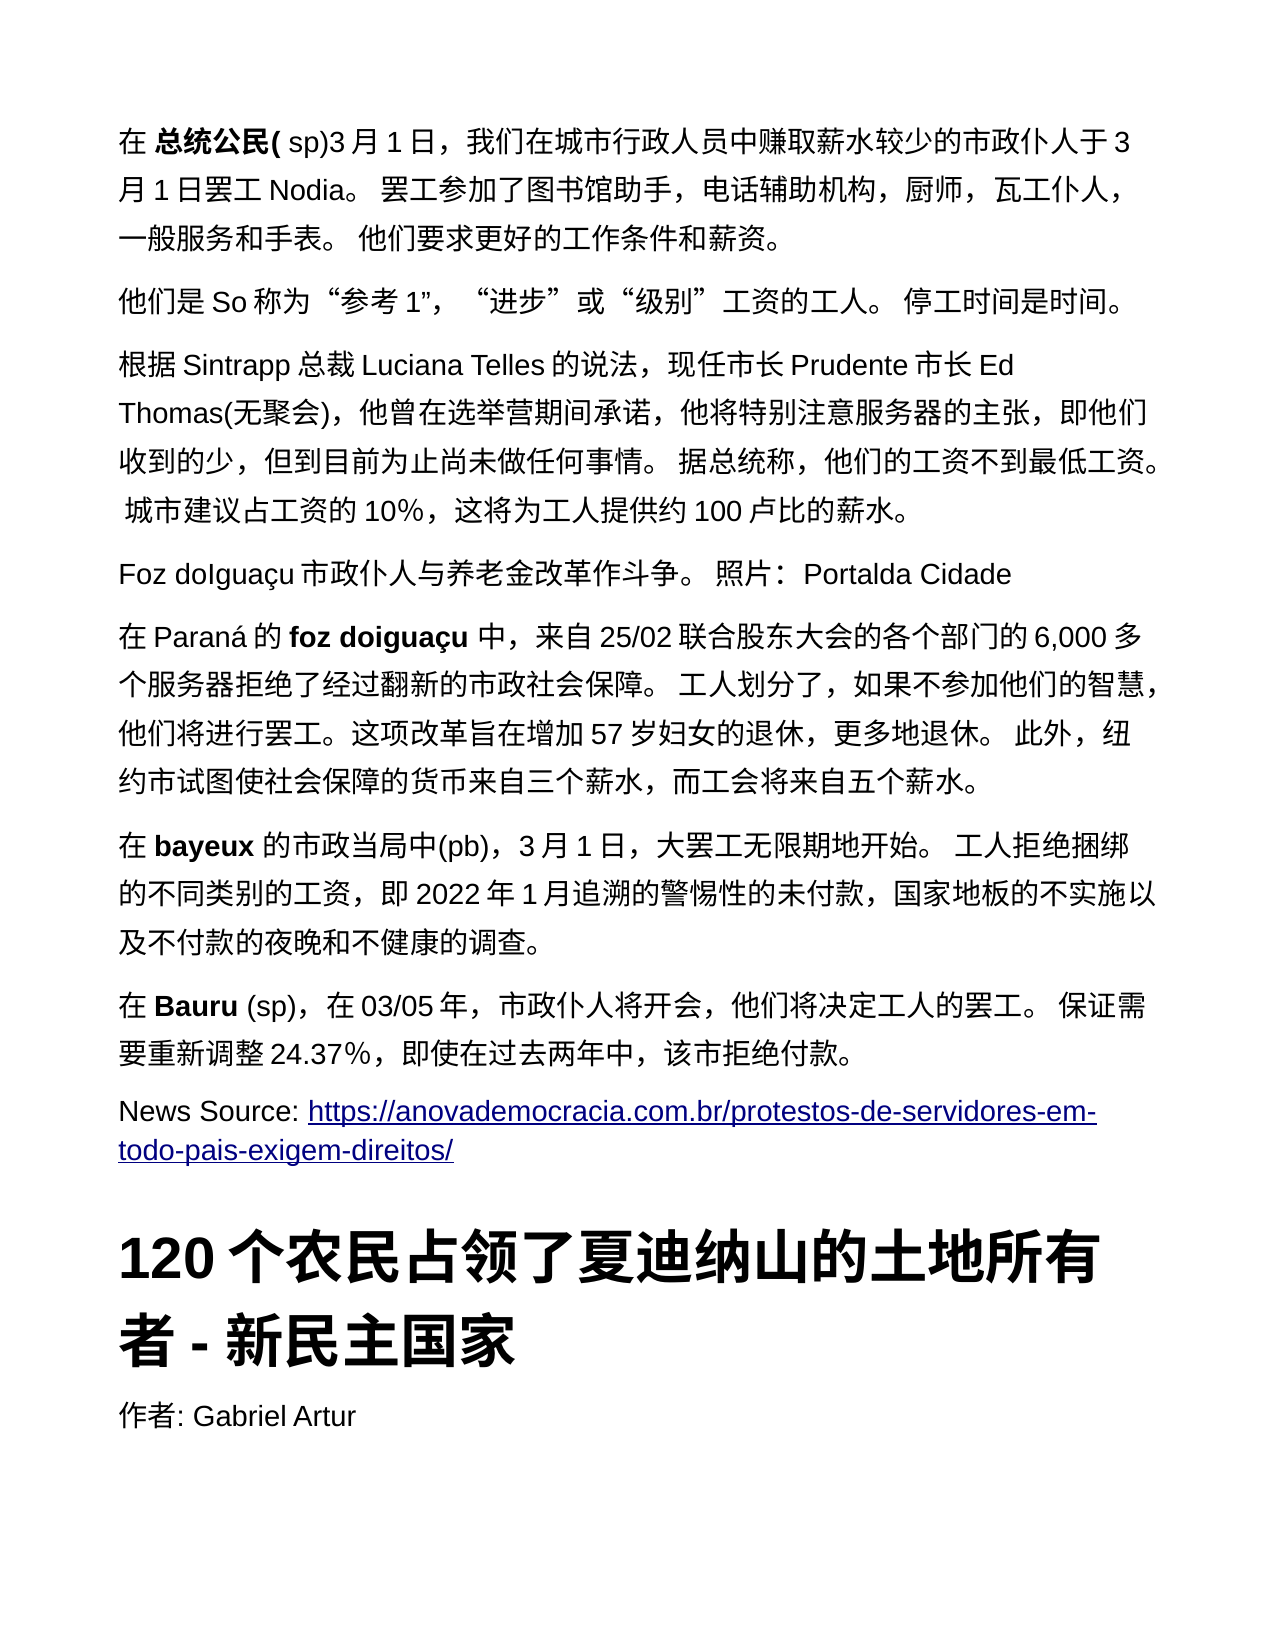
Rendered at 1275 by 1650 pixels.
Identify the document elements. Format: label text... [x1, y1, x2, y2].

text 根据Sintrapp总裁Luciana Telles的说法，现任市长Prudente市长Ed Thomas(无聚会)，他曾在选举营期间承诺，他将特别注意服务器的主张，即他们收到的少，但到目前为止尚未做任何事情。 据总统称，他们的工资不到最低工资。 城市建议占工资的10％，这将为工人提供约100卢比的薪水。 [118, 341, 1157, 529]
text 在Paraná的 foz doiguaçu 中，来自25/02联合股东大会的各个部门的6,000多个服务器拒绝了经过翻新的市政社会保障。 工人划分了，如果不参加他们的智慧，他们将进行罢工。这项改革旨在增加57岁妇女的退休，更多地退休。 此外，纽约市试图使社会保障的货币来自三个薪水，而工会将来自五个薪水。 [118, 613, 1157, 801]
text 他们是So称为“参考1”，“进步”或“级别”工资的工人。 停工时间是时间。 [118, 278, 1157, 321]
text 作者: Gabriel Artur [118, 1392, 1157, 1434]
text News Source: https://anovademocracia.com.br/protestos-de-servidores-em-todo-pais-exigem-direitos/ [118, 1094, 1157, 1166]
text Foz doIguaçu市政仆人与养老金改革作斗争。 照片：Portalda Cidade [118, 550, 1157, 592]
text 在 Bauru (sp)，在03/05年，市政仆人将开会，他们将决定工人的罢工。 保证需要重新调整24.37％，即使在过去两年中，该市拒绝付款。 [118, 982, 1157, 1073]
subtitle 120个农民占领了夏迪纳山的土地所有者 - 新民主国家 [118, 1211, 1157, 1379]
text 在 总统公民( sp)3月1日，我们在城市行政人员中赚取薪水较少的市政仆人于3月1日罢工Nodia。 罢工参加了图书馆助手，电话辅助机构，厨师，瓦工仆人，一般服务和手表。 他们要求更好的工作条件和薪资。 [118, 118, 1157, 257]
text 在 bayeux 的市政当局中(pb)，3月1日，大罢工无限期地开始。 工人拒绝捆绑的不同类别的工资，即2022年1月追溯的警惕性的未付款，国家地板的不实施以及不付款的夜晚和不健康的调查。 [118, 822, 1157, 961]
